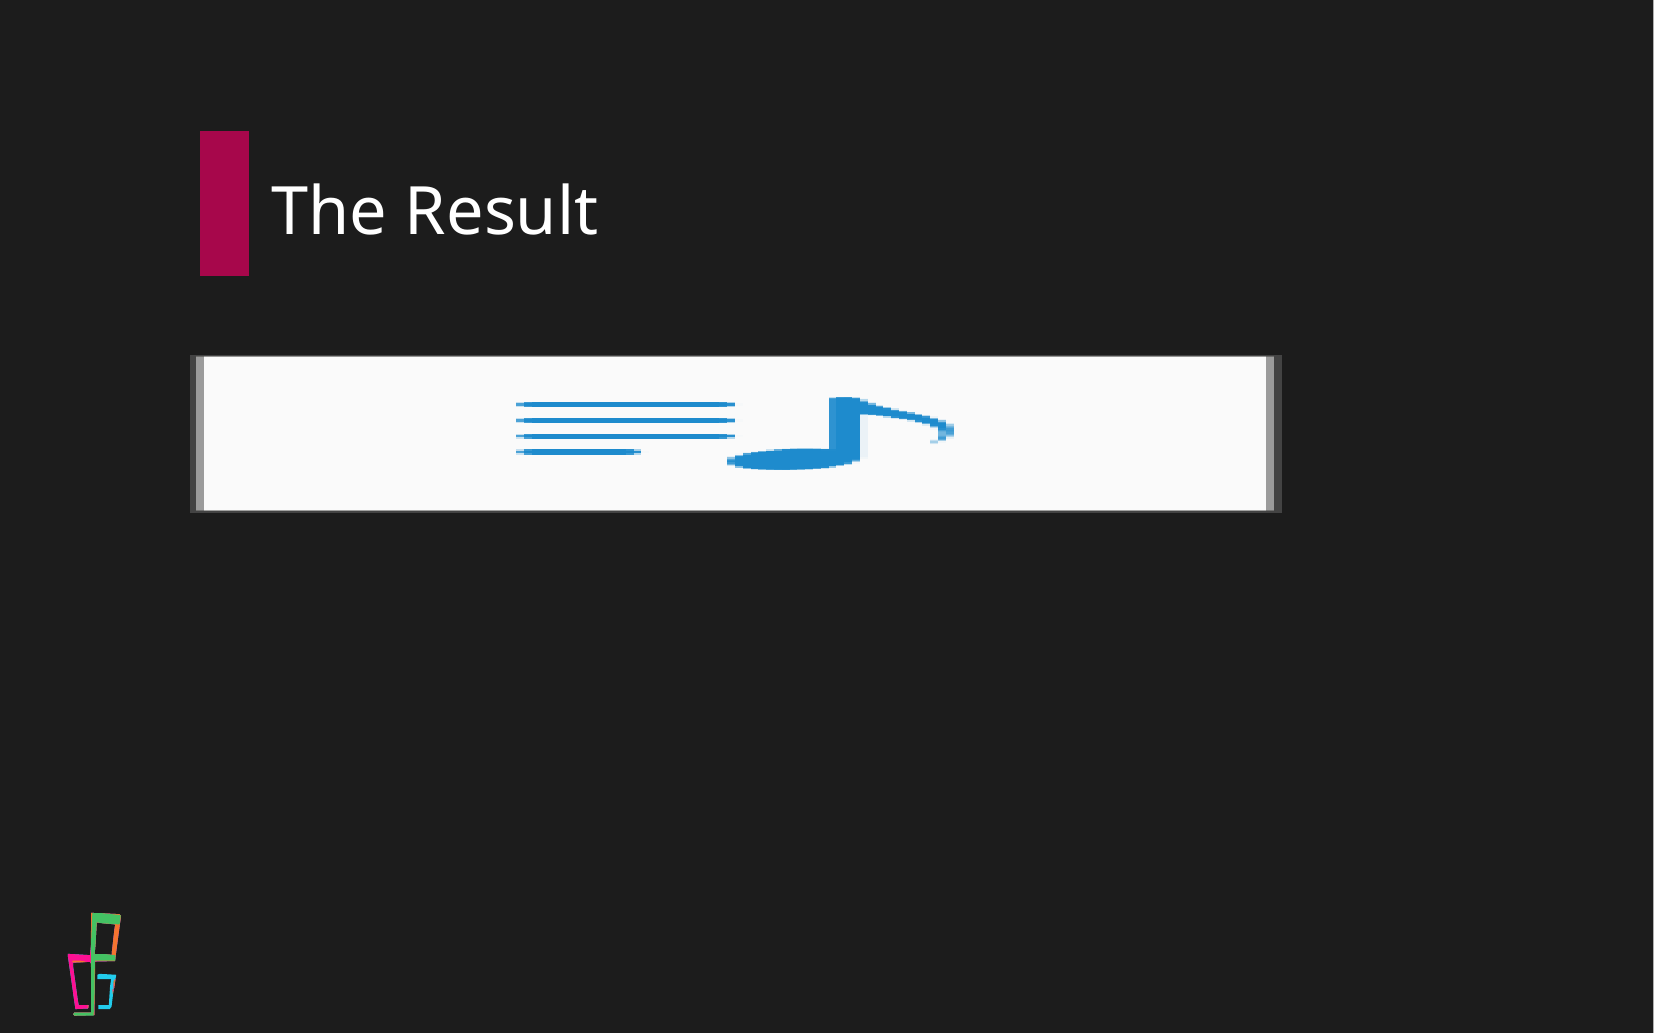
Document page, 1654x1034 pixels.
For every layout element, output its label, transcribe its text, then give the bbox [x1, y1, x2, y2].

text_box [200, 131, 249, 276]
title The Result [271, 89, 1619, 329]
picture [55, 905, 130, 1023]
text_box [188, 354, 1283, 514]
